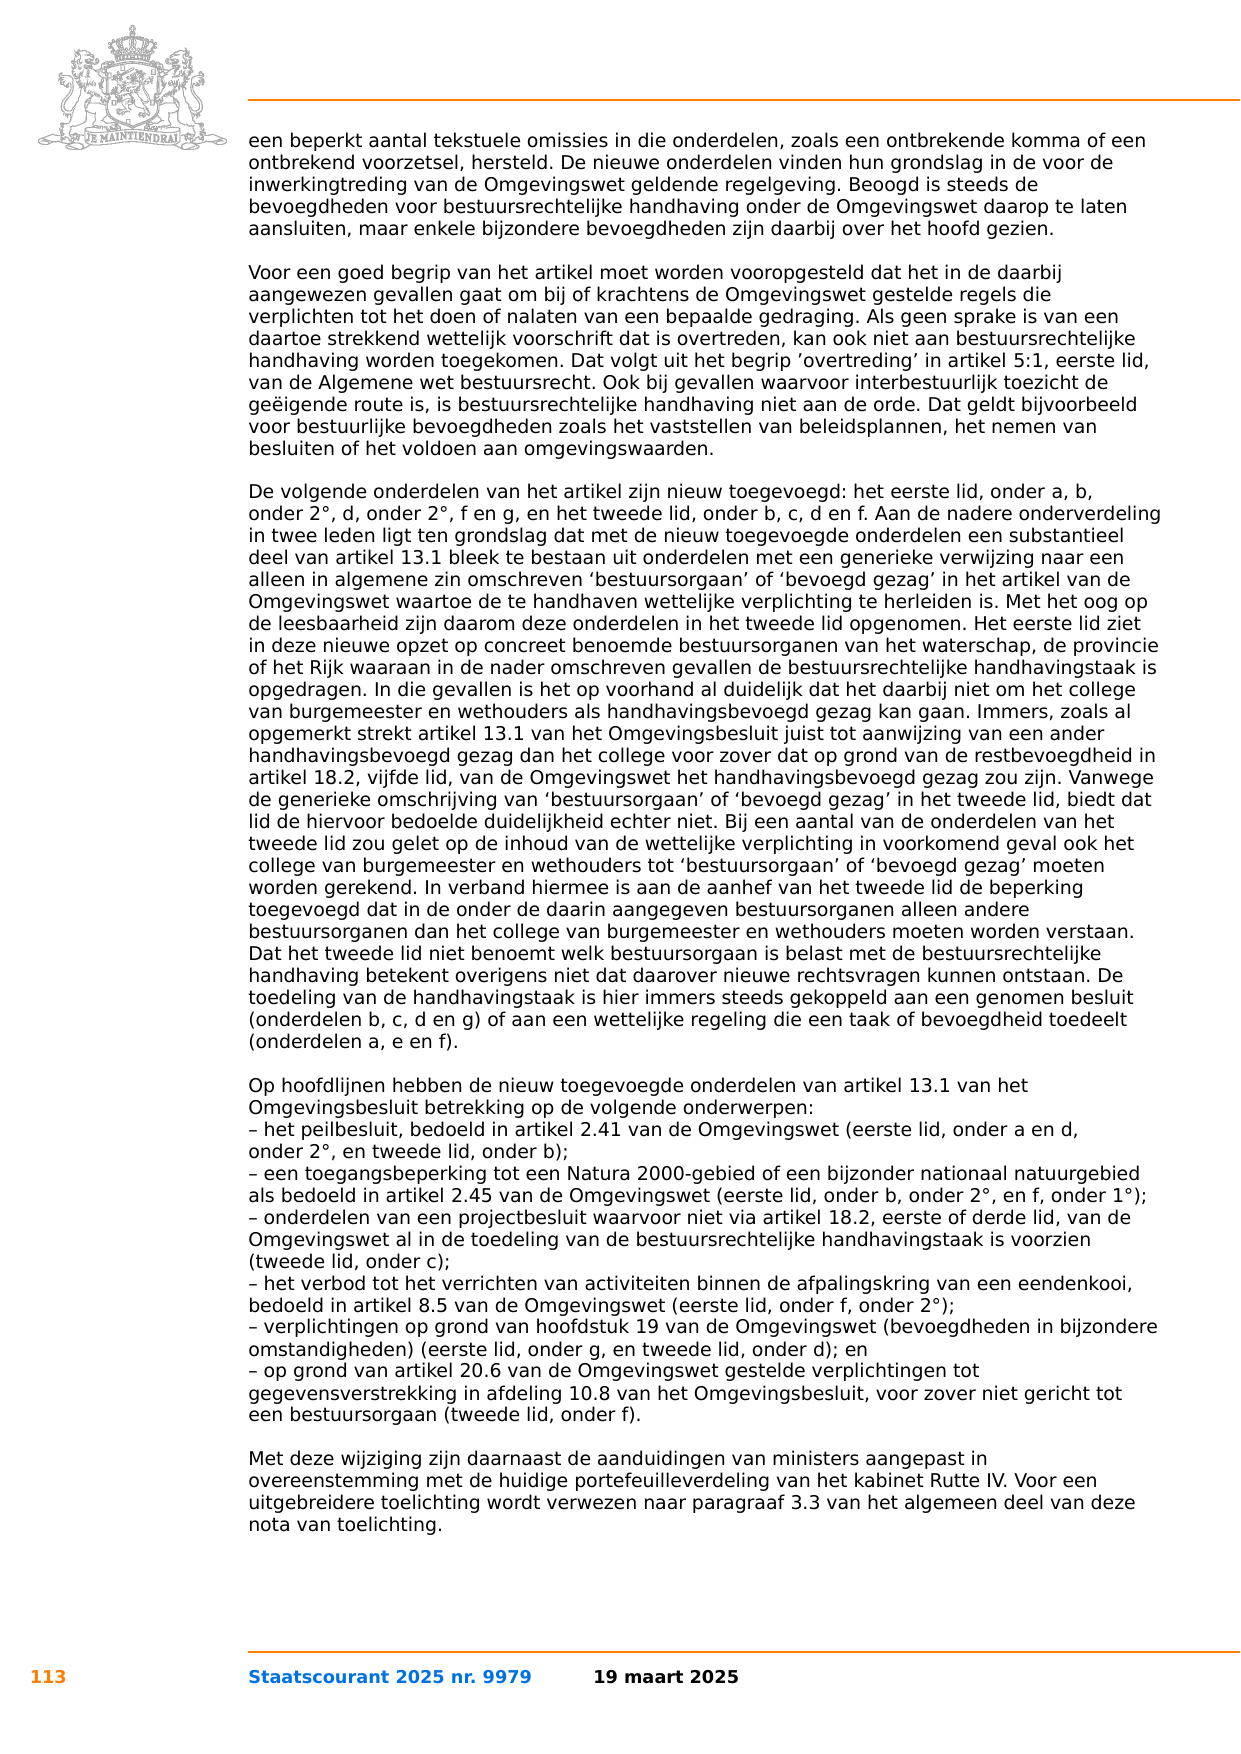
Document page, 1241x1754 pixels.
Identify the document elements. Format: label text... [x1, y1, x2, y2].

text een beperkt aantal tekstuele omissies in die onderdelen, zoals een ontbrekende komma of een ontbrekend voorzetsel, hersteld. De nieuwe onderdelen vinden hun grondslag in de voor de inwerkingtreding van de Omgevingswet geldende regelgeving. Beoogd is steeds de bevoegdheden voor bestuursrechtelijke handhaving onder de Omgevingswet daarop te laten aansluiten, maar enkele bijzondere bevoegdheden zijn daarbij over het hoofd gezien. [248, 130, 1163, 240]
picture [38, 25, 227, 150]
text Op hoofdlijnen hebben de nieuw toegevoegde onderdelen van artikel 13.1 van het Omgevingsbesluit betrekking op de volgende onderwerpen: [248, 1075, 1163, 1119]
text – onderdelen van een projectbesluit waarvoor niet via artikel 18.2, eerste of derde lid, van de Omgevingswet al in de toedeling van de bestuursrechtelijke handhavingstaak is voorzien (tweede lid, onder c); [248, 1207, 1163, 1272]
text – het verbod tot het verrichten van activiteiten binnen de afpalingskring van een eendenkooi, bedoeld in artikel 8.5 van de Omgevingswet (eerste lid, onder f, onder 2°); [248, 1272, 1163, 1316]
text De volgende onderdelen van het artikel zijn nieuw toegevoegd: het eerste lid, onder a, b, onder 2°, d, onder 2°, f en g, en het tweede lid, onder b, c, d en f. Aan de nadere onderverdeling in twee leden ligt ten grondslag dat met de nieuw toegevoegde onderdelen een substantieel deel van artikel 13.1 bleek te bestaan uit onderdelen met een generieke verwijzing naar een alleen in algemene zin omschreven ‘bestuursorgaan’ of ‘bevoegd gezag’ in het artikel van de Omgevingswet waartoe de te handhaven wettelijke verplichting te herleiden is. Met het oog op de leesbaarheid zijn daarom deze onderdelen in het tweede lid opgenomen. Het eerste lid ziet in deze nieuwe opzet op concreet benoemde bestuursorganen van het waterschap, de provincie of het Rijk waaraan in de nader omschreven gevallen de bestuursrechtelijke handhavingstaak is opgedragen. In die gevallen is het op voorhand al duidelijk dat het daarbij niet om het college van burgemeester en wethouders als handhavingsbevoegd gezag kan gaan. Immers, zoals al opgemerkt strekt artikel 13.1 van het Omgevingsbesluit juist tot aanwijzing van een ander handhavingsbevoegd gezag dan het college voor zover dat op grond van de restbevoegdheid in artikel 18.2, vijfde lid, van de Omgevingswet het handhavingsbevoegd gezag zou zijn. Vanwege de generieke omschrijving van ‘bestuursorgaan’ of ‘bevoegd gezag’ in het tweede lid, biedt dat lid de hiervoor bedoelde duidelijkheid echter niet. Bij een aantal van de onderdelen van het tweede lid zou gelet op de inhoud van de wettelijke verplichting in voorkomend geval ook het college van burgemeester en wethouders tot ‘bestuursorgaan’ of ‘bevoegd gezag’ moeten worden gerekend. In verband hiermee is aan de aanhef van het tweede lid de beperking toegevoegd dat in de onder de daarin aangegeven bestuursorganen alleen andere bestuursorganen dan het college van burgemeester en wethouders moeten worden verstaan. Dat het tweede lid niet benoemt welk bestuursorgaan is belast met de bestuursrechtelijke handhaving betekent overigens niet dat daarover nieuwe rechtsvragen kunnen ontstaan. De toedeling van de handhavingstaak is hier immers steeds gekoppeld aan een genomen besluit (onderdelen b, c, d en g) of aan een wettelijke regeling die een taak of bevoegdheid toedeelt (onderdelen a, e en f). [248, 481, 1163, 1053]
text – een toegangsbeperking tot een Natura 2000-gebied of een bijzonder nationaal natuurgebied als bedoeld in artikel 2.45 van de Omgevingswet (eerste lid, onder b, onder 2°, en f, onder 1°); [248, 1163, 1163, 1207]
text Met deze wijziging zijn daarnaast de aanduidingen van ministers aangepast in overeenstemming met de huidige portefeuilleverdeling van het kabinet Rutte IV. Voor een uitgebreidere toelichting wordt verwezen naar paragraaf 3.3 van het algemeen deel van deze nota van toelichting. [248, 1448, 1163, 1536]
text – op grond van artikel 20.6 van de Omgevingswet gestelde verplichtingen tot gegevensverstrekking in afdeling 10.8 van het Omgevingsbesluit, voor zover niet gericht tot een bestuursorgaan (tweede lid, onder f). [248, 1360, 1163, 1426]
text Voor een goed begrip van het artikel moet worden vooropgesteld dat het in de daarbij aangewezen gevallen gaat om bij of krachtens de Omgevingswet gestelde regels die verplichten tot het doen of nalaten van een bepaalde gedraging. Als geen sprake is van een daartoe strekkend wettelijk voorschrift dat is overtreden, kan ook niet aan bestuursrechtelijke handhaving worden toegekomen. Dat volgt uit het begrip ’overtreding’ in artikel 5:1, eerste lid, van de Algemene wet bestuursrecht. Ook bij gevallen waarvoor interbestuurlijk toezicht de geëigende route is, is bestuursrechtelijke handhaving niet aan de orde. Dat geldt bijvoorbeeld voor bestuurlijke bevoegdheden zoals het vaststellen van beleidsplannen, het nemen van besluiten of het voldoen aan omgevingswaarden. [248, 262, 1163, 459]
text – verplichtingen op grond van hoofdstuk 19 van de Omgevingswet (bevoegdheden in bijzondere omstandigheden) (eerste lid, onder g, en tweede lid, onder d); en [248, 1316, 1163, 1360]
text – het peilbesluit, bedoeld in artikel 2.41 van de Omgevingswet (eerste lid, onder a en d, onder 2°, en tweede lid, onder b); [248, 1119, 1163, 1163]
